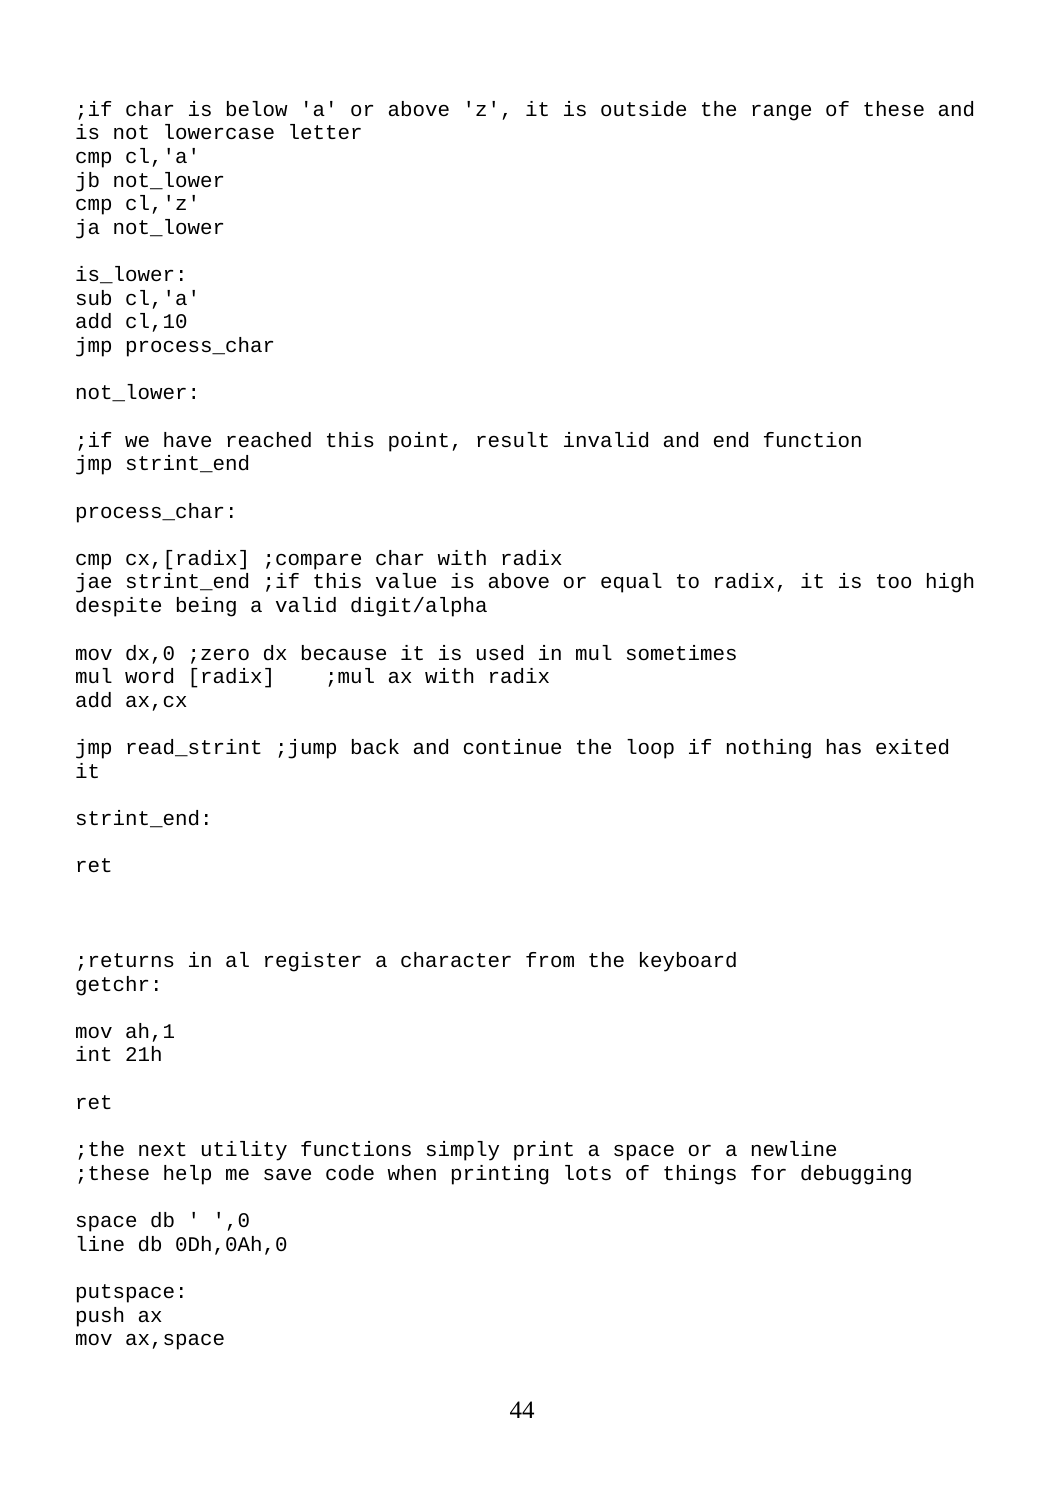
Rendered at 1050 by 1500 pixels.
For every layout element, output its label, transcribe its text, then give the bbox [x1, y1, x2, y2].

text mov ax,space [75, 1328, 975, 1352]
text ja not_lower [75, 217, 975, 241]
text mov ah,1 [75, 1021, 975, 1044]
text add cl,10 [75, 311, 975, 335]
text ret [75, 1092, 975, 1115]
text int 21h [75, 1044, 975, 1068]
text ret [75, 855, 975, 879]
text jmp read_strint ;jump back and continue the loop if nothing has exited it [75, 737, 975, 784]
text ;if char is below 'a' or above 'z', it is outside the range of these and is not lowercase letter [75, 99, 975, 146]
text strint_end: [75, 808, 975, 832]
text putspace: [75, 1281, 975, 1304]
text cmp cx,[radix] ;compare char with radix [75, 548, 975, 572]
text mul word [radix] ;mul ax with radix [75, 666, 975, 690]
text cmp cl,'a' [75, 146, 975, 169]
text jae strint_end ;if this value is above or equal to radix, it is too high despite being a valid digit/alpha [75, 572, 975, 619]
text process_char: [75, 501, 975, 524]
text sub cl,'a' [75, 288, 975, 311]
text space db ' ',0 [75, 1210, 975, 1234]
text jb not_lower [75, 169, 975, 193]
text jmp strint_end [75, 453, 975, 477]
text is_lower: [75, 264, 975, 288]
text line db 0Dh,0Ah,0 [75, 1234, 975, 1257]
text not_lower: [75, 382, 975, 406]
text push ax [75, 1304, 975, 1328]
text getchr: [75, 973, 975, 997]
text ;these help me save code when printing lots of things for debugging [75, 1163, 975, 1186]
text jmp process_char [75, 335, 975, 359]
text ;returns in al register a character from the keyboard [75, 950, 975, 973]
text ;if we have reached this point, result invalid and end function [75, 430, 975, 453]
text cmp cl,'z' [75, 193, 975, 217]
text mov dx,0 ;zero dx because it is used in mul sometimes [75, 642, 975, 666]
text add ax,cx [75, 690, 975, 713]
text ;the next utility functions simply print a space or a newline [75, 1139, 975, 1163]
